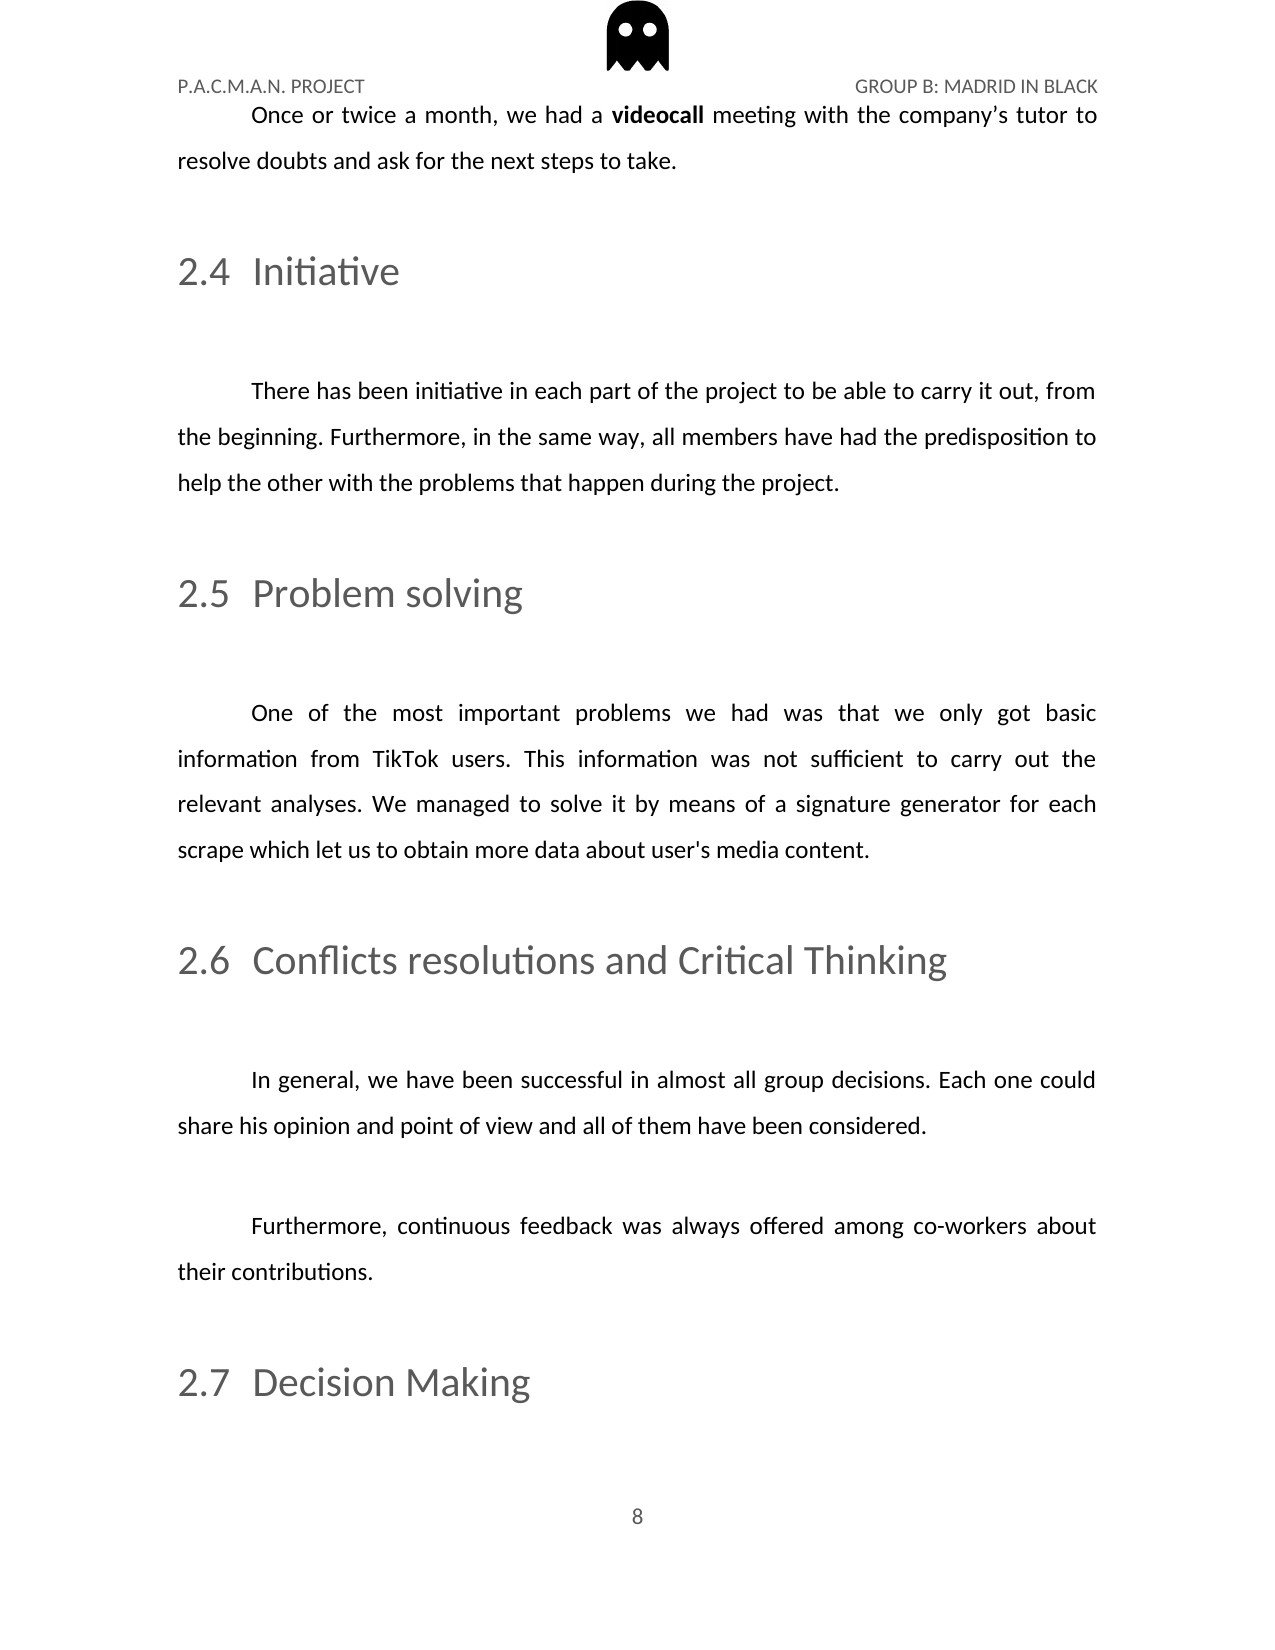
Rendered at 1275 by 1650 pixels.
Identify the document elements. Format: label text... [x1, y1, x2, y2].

text Once or twice a month, we had a videocall meeting with the company’s tutor to resolve doubts and ask for the next steps to take. [177, 99, 1098, 175]
list Problem solving [177, 567, 1098, 617]
text In general, we have been successful in almost all group decisions. Each one could share his opinion and point of view and all of them have been considered. [177, 1064, 1098, 1141]
list Decision Making [177, 1356, 1098, 1407]
text Furthermore, continuous feedback was always offered among co-workers about their contributions. [177, 1210, 1098, 1286]
list Initiative [177, 245, 1098, 296]
list Conflicts resolutions and Critical Thinking [177, 934, 1098, 985]
text There has been initiative in each part of the project to be able to carry it out, from the beginning. Furthermore, in the same way, all members have had the predisposition to help the other with the problems that happen during the project. [177, 375, 1098, 497]
text One of the most important problems we had was that we only got basic information from TikTok users. This information was not sufficient to carry out the relevant analyses. We managed to solve it by means of a signature generator for each scrape which let us to obtain more data about user's media content. [177, 697, 1098, 865]
